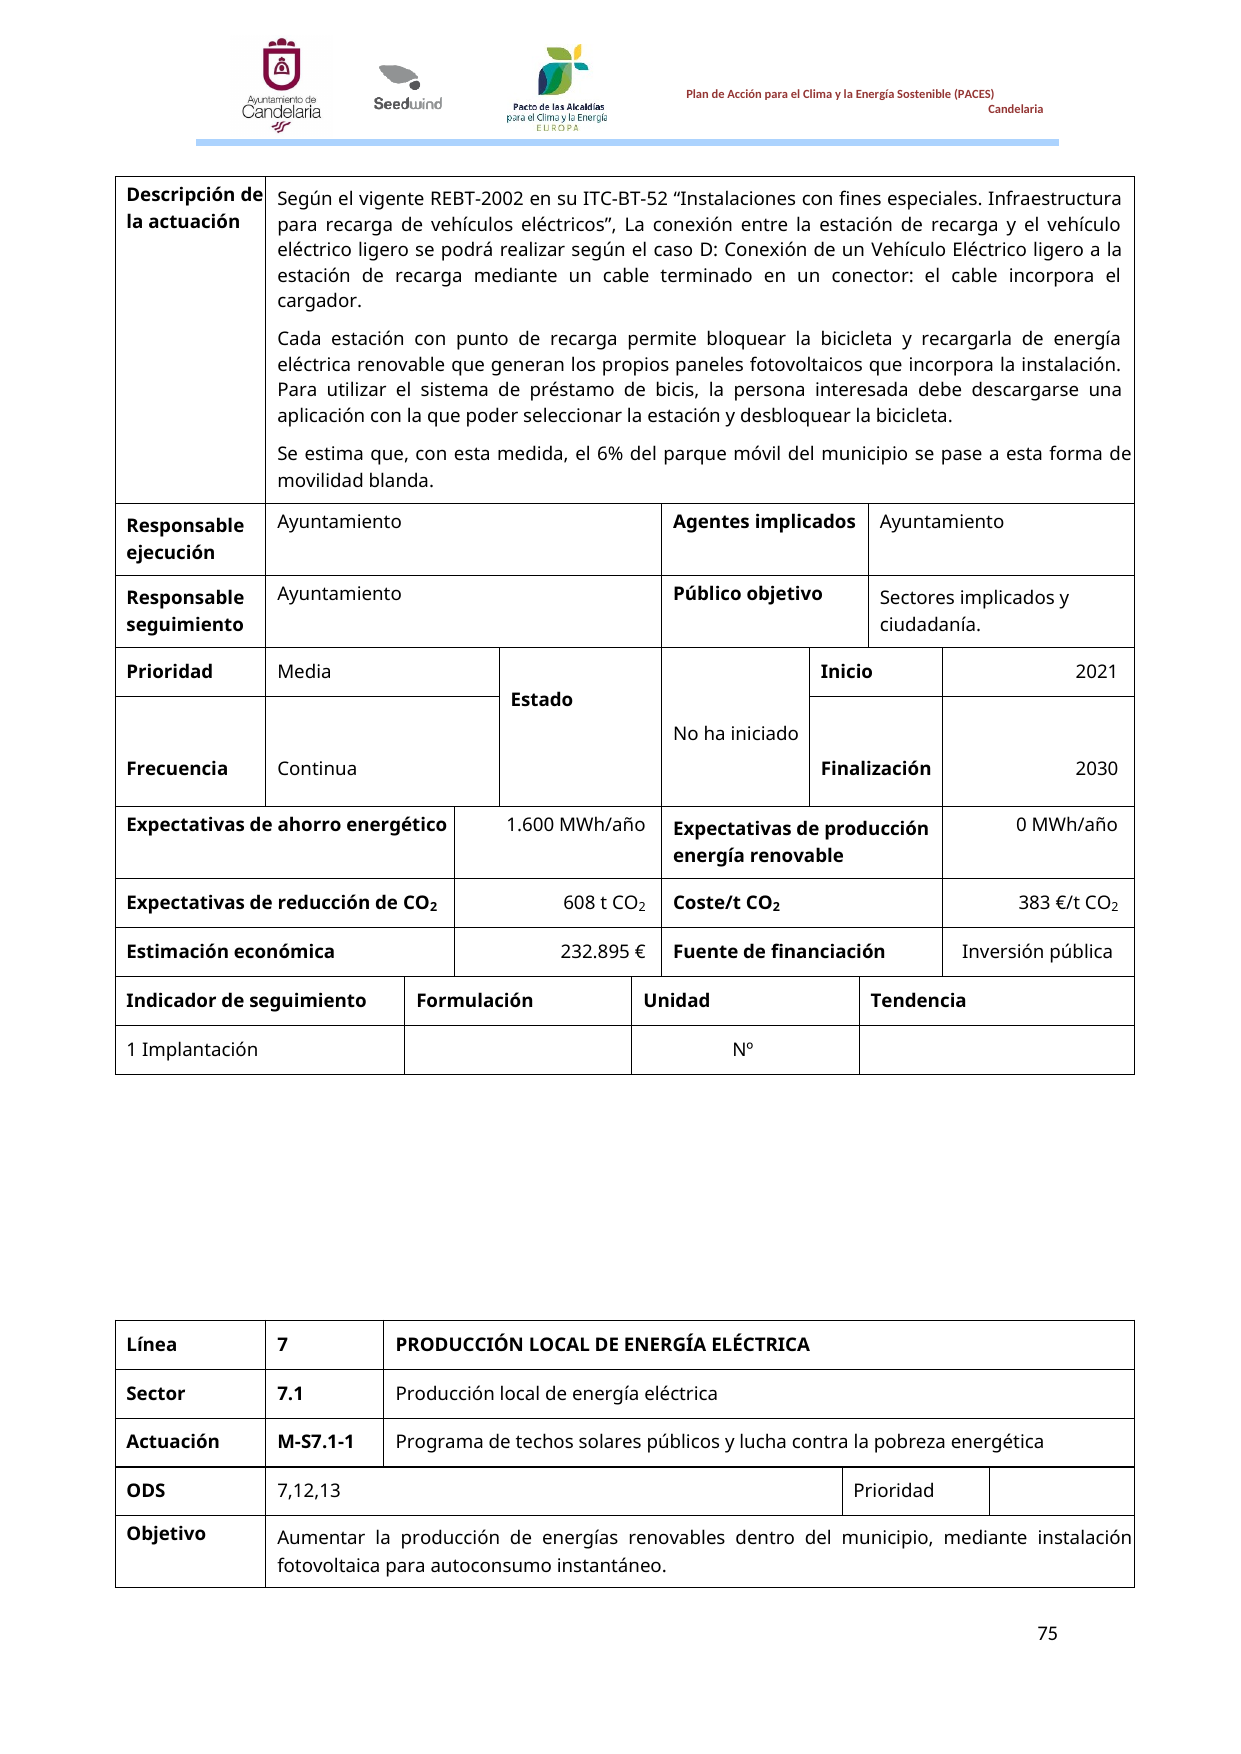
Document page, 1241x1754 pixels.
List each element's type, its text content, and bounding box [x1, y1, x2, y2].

table_cell Agentes implicados [662, 504, 868, 575]
table_cell [810, 697, 942, 752]
table_cell Ayuntamiento [266, 576, 661, 647]
table_cell [116, 697, 265, 752]
table_cell 2021 [943, 648, 1134, 696]
table_cell Sectores implicados y ciudadanía. [869, 576, 1134, 647]
table_cell Media [266, 648, 499, 696]
table_cell Estimación económica [116, 928, 454, 976]
table_cell Prioridad [843, 1468, 989, 1515]
table_cell Estado [500, 648, 661, 752]
table_cell Continua [266, 752, 499, 806]
table_cell Expectativas de reducción de CO2 [116, 879, 454, 927]
table_cell 608 t CO2 [455, 879, 661, 927]
table_cell Programa de techos solares públicos y lucha contra la pobreza energética [384, 1419, 1134, 1466]
table_cell Responsable ejecución [116, 504, 265, 575]
table_cell Frecuencia [116, 752, 265, 806]
table_cell Unidad [632, 977, 859, 1025]
table_cell Inversión pública [943, 928, 1134, 976]
table_cell Tendencia [860, 977, 1134, 1025]
table_cell ALTA [990, 1468, 1134, 1515]
table_cell [943, 697, 1134, 752]
table_cell Indicador de seguimiento [116, 977, 404, 1025]
table_cell Inicio [810, 648, 942, 696]
table_header Línea [116, 1321, 265, 1368]
table_cell 0 MWh/año [943, 807, 1134, 878]
table_cell 2030 [943, 752, 1134, 806]
table_cell 1.600 MWh/año [455, 807, 661, 878]
table_cell Producción local de energía eléctrica [384, 1370, 1134, 1417]
table_cell Formulación [405, 977, 631, 1025]
table_cell [860, 1026, 1134, 1074]
table_cell Finalización [810, 752, 942, 806]
table_cell 383 €/t CO2 [943, 879, 1134, 927]
table_cell Coste/t CO2 [662, 879, 942, 927]
table_header PRODUCCIÓN LOCAL DE ENERGÍA ELÉCTRICA [384, 1321, 1134, 1368]
table_cell No ha iniciado [662, 648, 809, 752]
table_header 7 [266, 1321, 383, 1368]
table_cell Ayuntamiento [869, 504, 1134, 575]
table_cell Objetivo [116, 1516, 265, 1587]
table_cell 7.1 [266, 1370, 383, 1417]
table_cell [500, 752, 661, 806]
table_cell Prioridad [116, 648, 265, 696]
table_cell Aumentar la producción de energías renovables dentro del municipio, mediante instalación fotovoltaica para autoconsumo instantáneo. [266, 1516, 1134, 1587]
table_cell Actuación [116, 1419, 265, 1466]
table_cell Expectativas de ahorro energético [116, 807, 454, 878]
table_cell Sector [116, 1370, 265, 1417]
table_cell ODS [116, 1468, 265, 1515]
table_cell M-S7.1-1 [266, 1419, 383, 1466]
table_cell [662, 752, 809, 806]
table_cell Según el vigente REBT-2002 en su ITC-BT-52 “Instalaciones con fines especiales. Infraestructura para recarga de vehículos eléctricos”, La conexión entre la estación de recarga y el vehículo eléctrico ligero se podrá realizar según el caso D: Conexión de un Vehículo Eléctrico ligero a la estación de recarga mediante un cable terminado en un conector: el cable incorpora el cargador. Cada estación con punto de recarga permite bloquear la bicicleta y recargarla de energía eléctrica renovable que generan los propios paneles fotovoltaicos que incorpora la instalación. Para utilizar el sistema de préstamo de bicis, la persona interesada debe descargarse una aplicación con la que poder seleccionar la estación y desbloquear la bicicleta. Se estima que, con esta medida, el 6% del parque móvil del municipio se pase a esta forma de movilidad blanda. [266, 177, 1134, 503]
table_cell Responsable seguimiento [116, 576, 265, 647]
table_cell 232.895 € [455, 928, 661, 976]
table_cell Expectativas de producción energía renovable [662, 807, 942, 878]
table_cell 1 Implantación [116, 1026, 404, 1074]
table_cell 7,12,13 [266, 1468, 842, 1515]
table_cell Fuente de financiación [662, 928, 942, 976]
table_cell Público objetivo [662, 576, 868, 647]
table_cell Nº [632, 1026, 859, 1074]
table_cell Descripción de la actuación [116, 177, 265, 503]
table_cell Ayuntamiento [266, 504, 661, 575]
table_cell [405, 1026, 631, 1074]
table_cell [266, 697, 499, 752]
